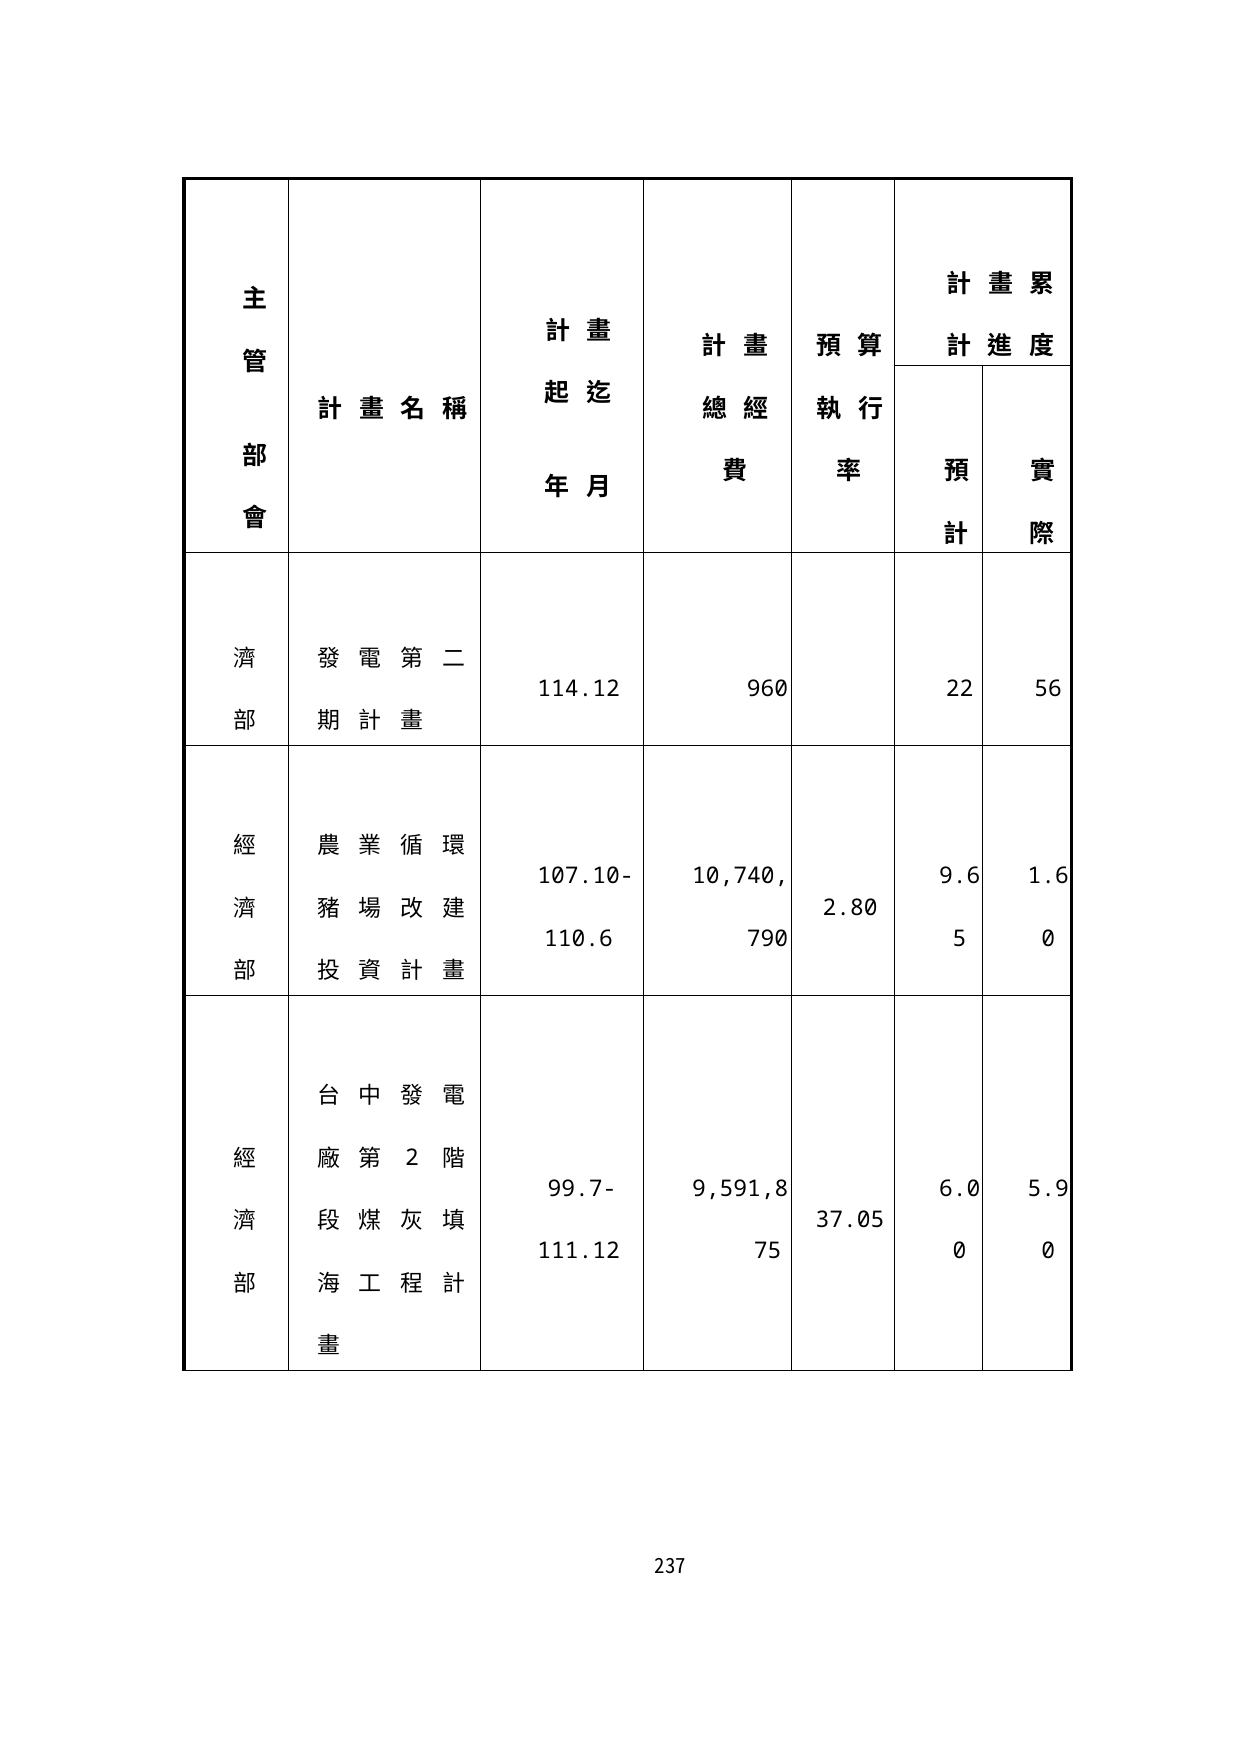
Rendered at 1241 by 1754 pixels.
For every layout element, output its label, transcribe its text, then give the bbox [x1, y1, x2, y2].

table_cell 實際 [983, 366, 1070, 552]
table_cell 濟部 [186, 553, 288, 745]
table_cell 農業循環豬場改建投資計畫 [289, 746, 480, 995]
table_cell 56 [983, 553, 1070, 745]
table_cell 6.00 [895, 996, 982, 1370]
table_cell 99.7-111.12 [481, 996, 643, 1370]
table_cell 發電第二期計畫 [289, 553, 480, 745]
table_header 計畫名稱 [289, 180, 480, 552]
table_cell 經濟部 [186, 996, 288, 1370]
table_cell 經濟部 [186, 746, 288, 995]
table_header 計畫累計進度 [895, 180, 1070, 365]
table_cell 9,591,875 [644, 996, 791, 1370]
table_cell 台中發電廠第2階段煤灰填海工程計畫 [289, 996, 480, 1370]
table_cell 10,740,790 [644, 746, 791, 995]
table_cell 37.05 [792, 996, 894, 1370]
table_header 計畫 總經費 [644, 180, 791, 552]
table_cell 114.12 [481, 553, 643, 745]
table_cell [792, 553, 894, 745]
table_cell 107.10-110.6 [481, 746, 643, 995]
table_cell 1.60 [983, 746, 1070, 995]
table_header 計畫起迄 年月 [481, 180, 643, 552]
table_header 主管 部會 [186, 180, 288, 552]
table_cell 9.65 [895, 746, 982, 995]
table_cell 960 [644, 553, 791, 745]
table_header 預算 執行率 [792, 180, 894, 552]
table_cell 預計 [895, 366, 982, 552]
table_cell 22 [895, 553, 982, 745]
table_cell 2.80 [792, 746, 894, 995]
table_cell 5.90 [983, 996, 1070, 1370]
